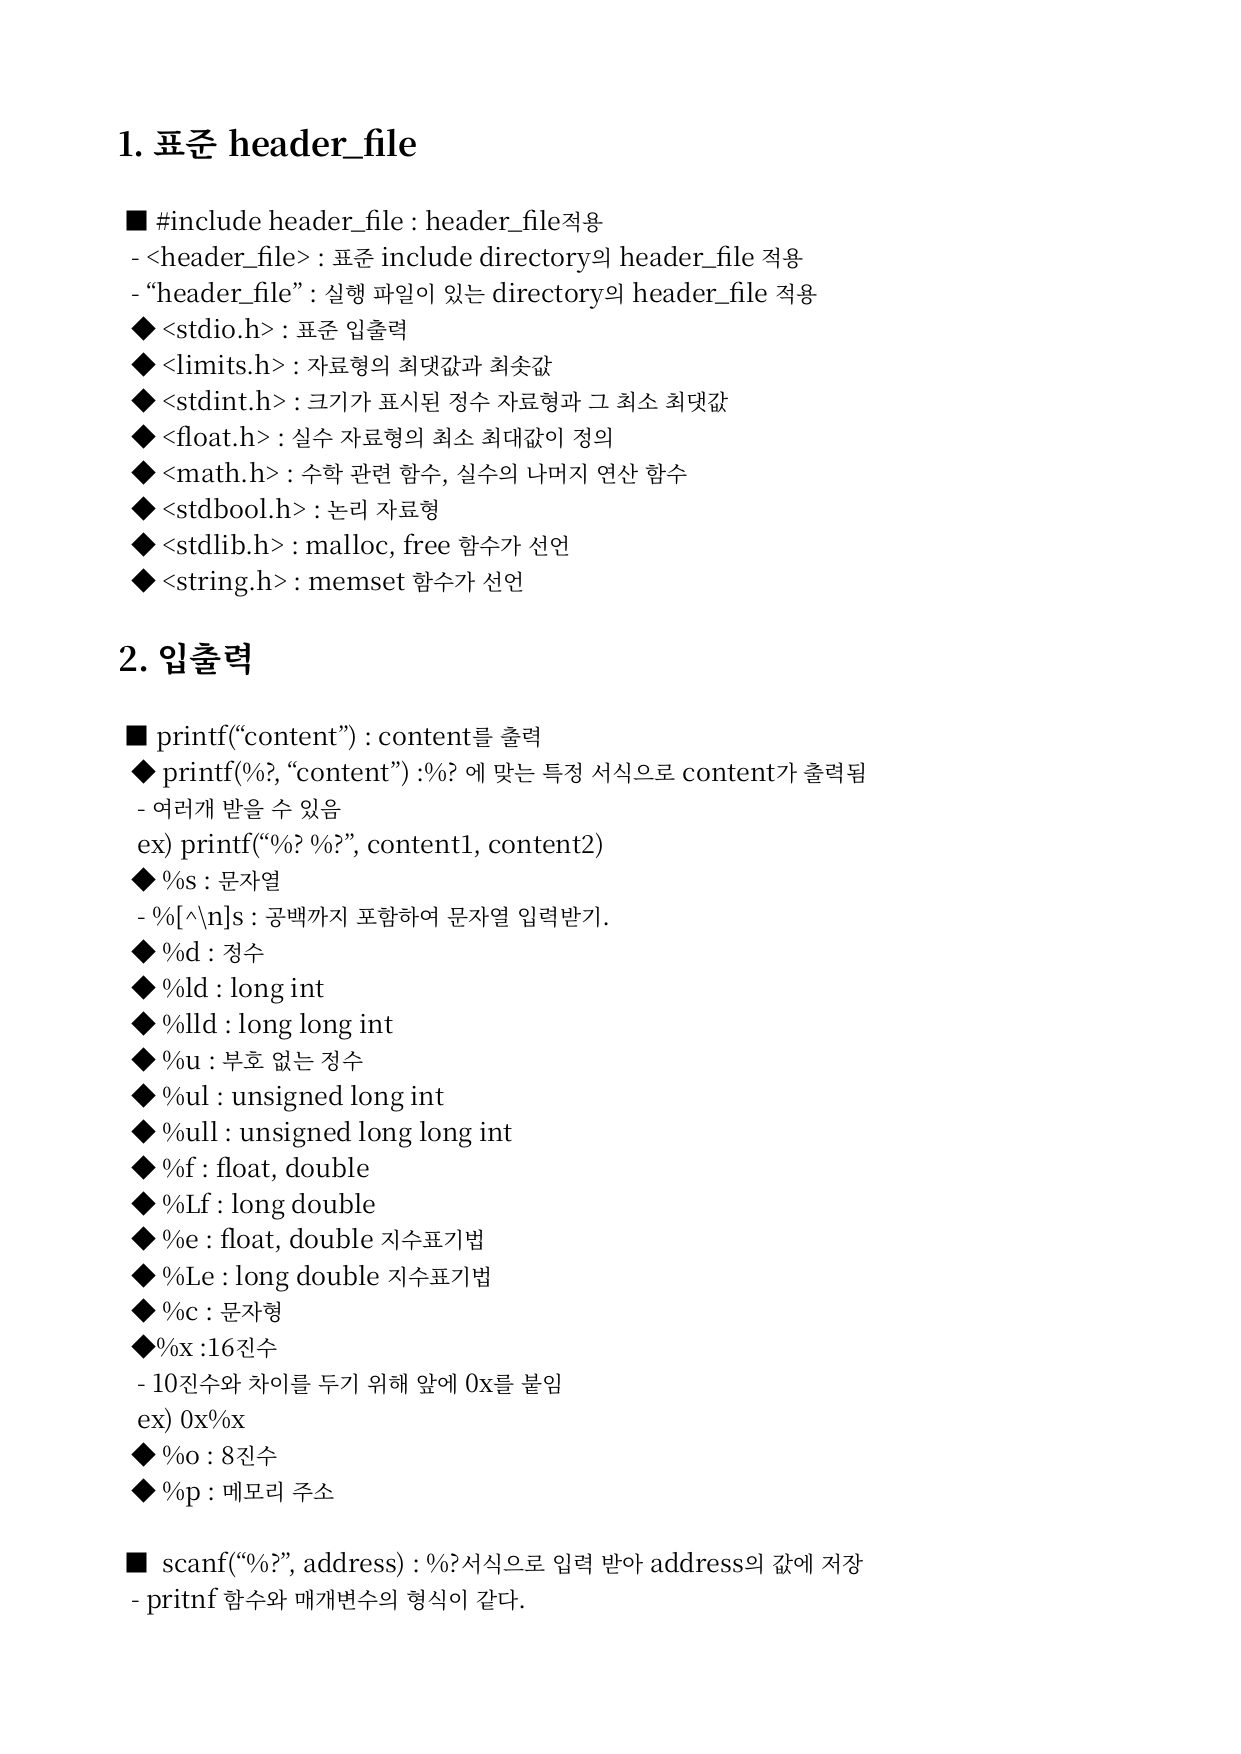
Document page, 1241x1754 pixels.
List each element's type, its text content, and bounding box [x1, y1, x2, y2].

text - 여러개 받을 수 있음 [118, 789, 1122, 825]
text ◆ %p : 메모리 주소 [118, 1472, 1122, 1508]
text ◆ <stdio.h> : 표준 입출력 [118, 310, 1122, 346]
text ◆ %s : 문자열 [118, 861, 1122, 897]
text ◆ %lld : long long int [118, 1004, 1122, 1041]
text ◆ <stdbool.h> : 논리 자료형 [118, 489, 1122, 525]
text ◆ %Le : long double 지수표기법 [118, 1256, 1122, 1292]
text ■ #include header_file : header_file적용 [118, 202, 1122, 238]
text ◆ <math.h> : 수학 관련 함수, 실수의 나머지 연산 함수 [118, 453, 1122, 489]
text ◆ %Lf : long double [118, 1184, 1122, 1220]
text 1. 표준 header_file [118, 118, 1122, 166]
text - 10진수와 차이를 두기 위해 앞에 0x를 붙임 [118, 1364, 1122, 1400]
text ◆ %u : 부호 없는 정수 [118, 1041, 1122, 1076]
text ◆ %ul : unsigned long int [118, 1076, 1122, 1112]
text ◆ <float.h> : 실수 자료형의 최소 최대값이 정의 [118, 418, 1122, 453]
text ◆ %ull : unsigned long long int [118, 1112, 1122, 1148]
text - “header_file” : 실행 파일이 있는 directory의 header_file 적용 [118, 274, 1122, 310]
text ◆ <string.h> : memset 함수가 선언 [118, 561, 1122, 597]
text ◆ %d : 정수 [118, 933, 1122, 969]
text ◆ %c : 문자형 [118, 1292, 1122, 1328]
text - pritnf 함수와 매개변수의 형식이 같다. [118, 1579, 1122, 1616]
text ◆ <stdlib.h> : malloc, free 함수가 선언 [118, 525, 1122, 561]
text ◆ %f : float, double [118, 1148, 1122, 1184]
text - %[^\n]s : 공백까지 포함하여 문자열 입력받기. [118, 897, 1122, 933]
text ◆ printf(%?, “content”) :%? 에 맞는 특정 서식으로 content가 출력됨 [118, 753, 1122, 789]
text ◆ %ld : long int [118, 969, 1122, 1004]
text ◆%x :16진수 [118, 1328, 1122, 1364]
text ex) printf(“%? %?”, content1, content2) [118, 825, 1122, 861]
text - <header_file> : 표준 include directory의 header_file 적용 [118, 238, 1122, 274]
text ex) 0x%x [118, 1400, 1122, 1436]
text 2. 입출력 [118, 633, 1122, 681]
text ◆ %o : 8진수 [118, 1436, 1122, 1472]
text ■ printf(“content”) : content를 출력 [118, 717, 1122, 753]
text ◆ <limits.h> : 자료형의 최댓값과 최솟값 [118, 346, 1122, 382]
text ■ scanf(“%?”, address) : %?서식으로 입력 받아 address의 값에 저장 [118, 1544, 1122, 1579]
text ◆ <stdint.h> : 크기가 표시된 정수 자료형과 그 최소 최댓값 [118, 382, 1122, 418]
text ◆ %e : float, double 지수표기법 [118, 1220, 1122, 1256]
